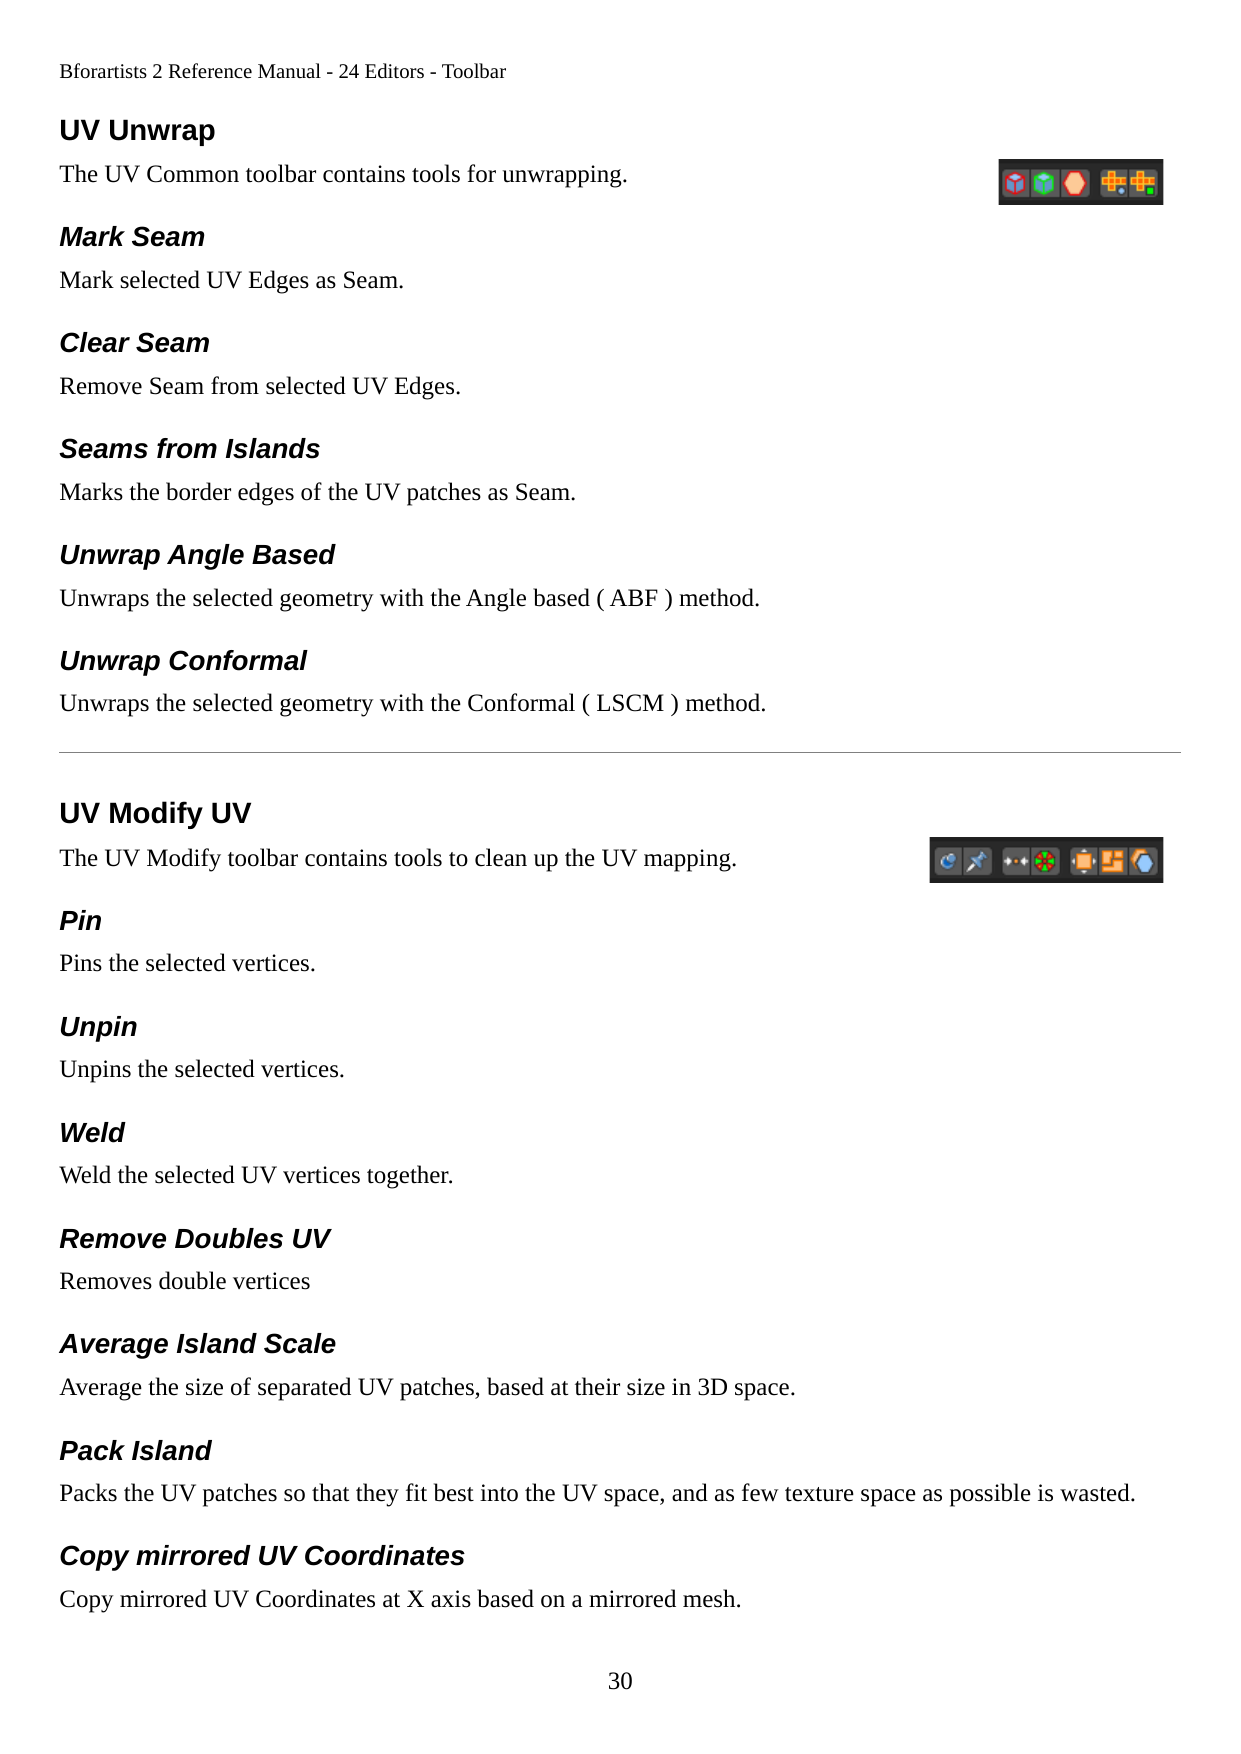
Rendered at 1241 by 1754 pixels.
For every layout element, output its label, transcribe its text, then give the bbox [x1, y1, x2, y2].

subtitle Seams from Islands [59, 432, 1181, 464]
text Marks the border edges of the UV patches as Seam. [59, 477, 1181, 505]
text Copy mirrored UV Coordinates at X axis based on a mirrored mesh. [59, 1584, 1181, 1613]
subtitle UV Unwrap [59, 113, 1181, 146]
text The UV Modify toolbar contains tools to clean up the UV mapping. [59, 843, 929, 871]
subtitle Average Island Scale [59, 1328, 1181, 1360]
text Pins the selected vertices. [59, 948, 1181, 977]
subtitle Pack Island [59, 1434, 1181, 1466]
subtitle Unwrap Conformal [59, 644, 1181, 676]
text Unpins the selected vertices. [59, 1054, 1181, 1083]
picture [998, 159, 1164, 205]
text Average the size of separated UV patches, based at their size in 3D space. [59, 1372, 1181, 1401]
subtitle Clear Seam [59, 326, 1181, 358]
text Packs the UV patches so that they fit best into the UV space, and as few texture space as possible is wasted. [59, 1478, 1181, 1507]
text The UV Common toolbar contains tools for unwrapping. [59, 159, 998, 188]
picture [929, 837, 1164, 883]
subtitle UV Modify UV [59, 796, 1181, 830]
text Mark selected UV Edges as Seam. [59, 265, 1181, 293]
text Unwraps the selected geometry with the Angle based ( ABF ) method. [59, 583, 1181, 611]
subtitle Copy mirrored UV Coordinates [59, 1540, 1181, 1572]
text Unwraps the selected geometry with the Conformal ( LSCM ) method. [59, 688, 1181, 717]
subtitle Pin [59, 904, 1181, 936]
text Remove Seam from selected UV Edges. [59, 371, 1181, 399]
subtitle Unpin [59, 1010, 1181, 1042]
text Weld the selected UV vertices together. [59, 1160, 1181, 1189]
subtitle Unwrap Angle Based [59, 538, 1181, 570]
subtitle Weld [59, 1116, 1181, 1148]
subtitle Remove Doubles UV [59, 1222, 1181, 1254]
subtitle Mark Seam [59, 220, 1181, 252]
text Removes double vertices [59, 1266, 1181, 1295]
